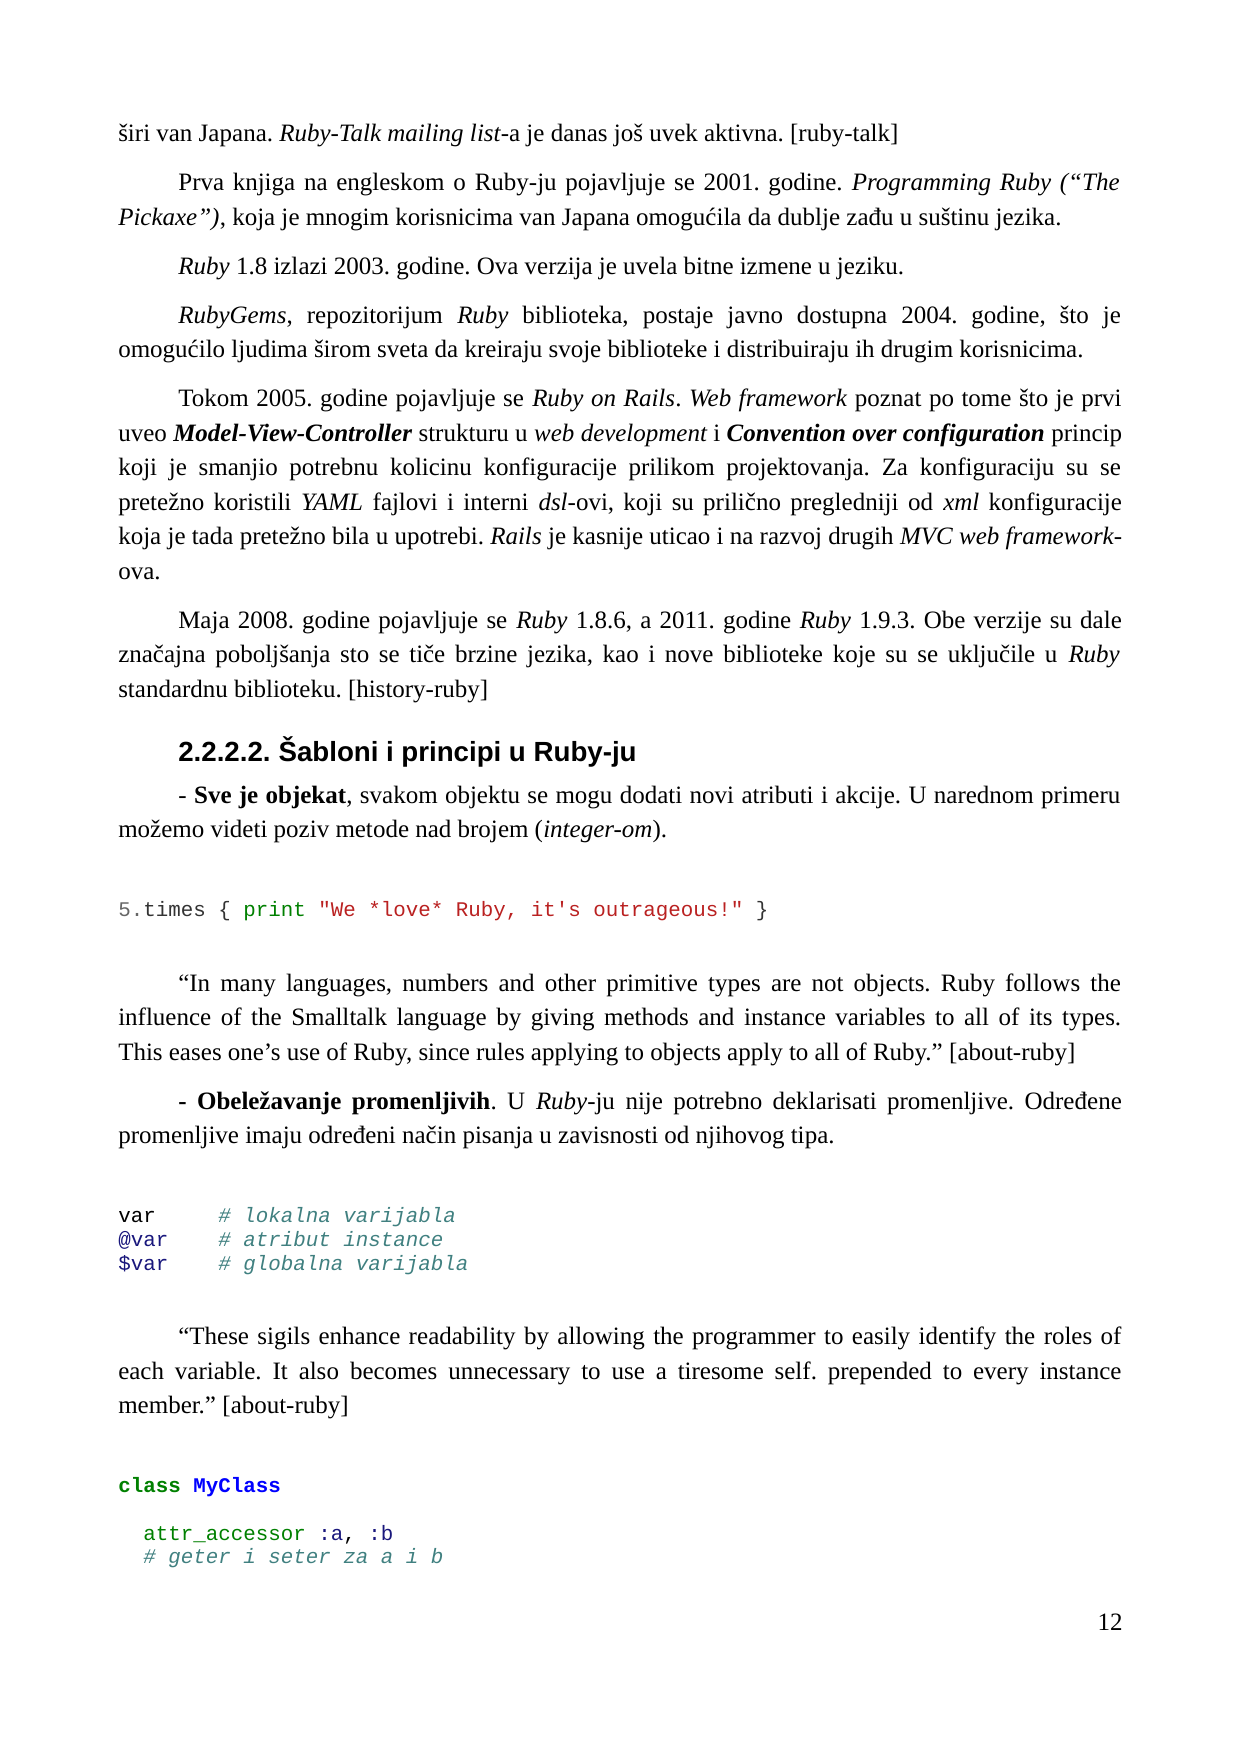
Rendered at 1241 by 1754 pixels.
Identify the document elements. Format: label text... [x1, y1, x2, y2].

text RubyGems, repozitorijum Ruby biblioteka, postaje javno dostupna 2004. godine, što je omogućilo ljudima širom sveta da kreiraju svoje biblioteke i distribuiraju ih drugim korisnicima. [118, 300, 1122, 363]
text 5.times { print "We *love* Ruby, it's outrageous!" } [118, 899, 1122, 923]
text @var # atribut instance [118, 1229, 1122, 1253]
text “These sigils enhance readability by allowing the programmer to easily identify the roles of each variable. It also becomes unnecessary to use a tiresome self. prepended to every instance member.” [about-ruby] [118, 1321, 1122, 1419]
text Maja 2008. godine pojavljuje se Ruby 1.8.6, a 2011. godine Ruby 1.9.3. Obe verzije su dale značajna poboljšanja sto se tiče brzine jezika, kao i nove biblioteke koje su se uključile u Ruby standardnu biblioteku. [history-ruby] [118, 605, 1122, 702]
text - Obeležavanje promenljivih. U Ruby-ju nije potrebno deklarisati promenljive. Određene promenljive imaju određeni način pisanja u zavisnosti od njihovog tipa. [118, 1086, 1122, 1149]
text $var # globalna varijabla [118, 1253, 1122, 1276]
text Prva knjiga na engleskom o Ruby-ju pojavljuje se 2001. godine. Programming Ruby (“The Pickaxe”), koja je mnogim korisnicima van Japana omogućila da dublje zađu u suštinu jezika. [118, 167, 1122, 230]
subtitle Šabloni i principi u Ruby-ju [118, 735, 1122, 767]
text Tokom 2005. godine pojavljuje se Ruby on Rails. Web framework poznat po tome što je prvi uveo Model-View-Controller strukturu u web development i Convention over configuration princip koji je smanjio potrebnu kolicinu konfiguracije prilikom projektovanja. Za konfiguraciju su se pretežno koristili YAML fajlovi i interni dsl-ovi, koji su prilično pregledniji od xml konfiguracije koja je tada pretežno bila u upotrebi. Rails je kasnije uticao i na razvoj drugih MVC web framework-ova. [118, 383, 1122, 584]
text attr_accessor :a, :b [118, 1523, 1122, 1546]
text class MyClass [118, 1476, 1122, 1499]
text “In many languages, numbers and other primitive types are not objects. Ruby follows the influence of the Smalltalk language by giving methods and instance variables to all of its types. This eases one’s use of Ruby, since rules applying to objects apply to all of Ruby.” [about-ruby] [118, 968, 1122, 1066]
text var # lokalna varijabla [118, 1206, 1122, 1229]
text - Sve je objekat, svakom objektu se mogu dodati novi atributi i akcije. U narednom primeru možemo videti poziv metode nad brojem (integer-om). [118, 780, 1122, 843]
text # geter i seter za a i b [118, 1546, 1122, 1570]
text Ruby 1.8 izlazi 2003. godine. Ova verzija je uvela bitne izmene u jeziku. [118, 251, 1122, 279]
text širi van Japana. Ruby-Talk mailing list-a je danas još uvek aktivna. [ruby-talk] [118, 118, 1122, 147]
